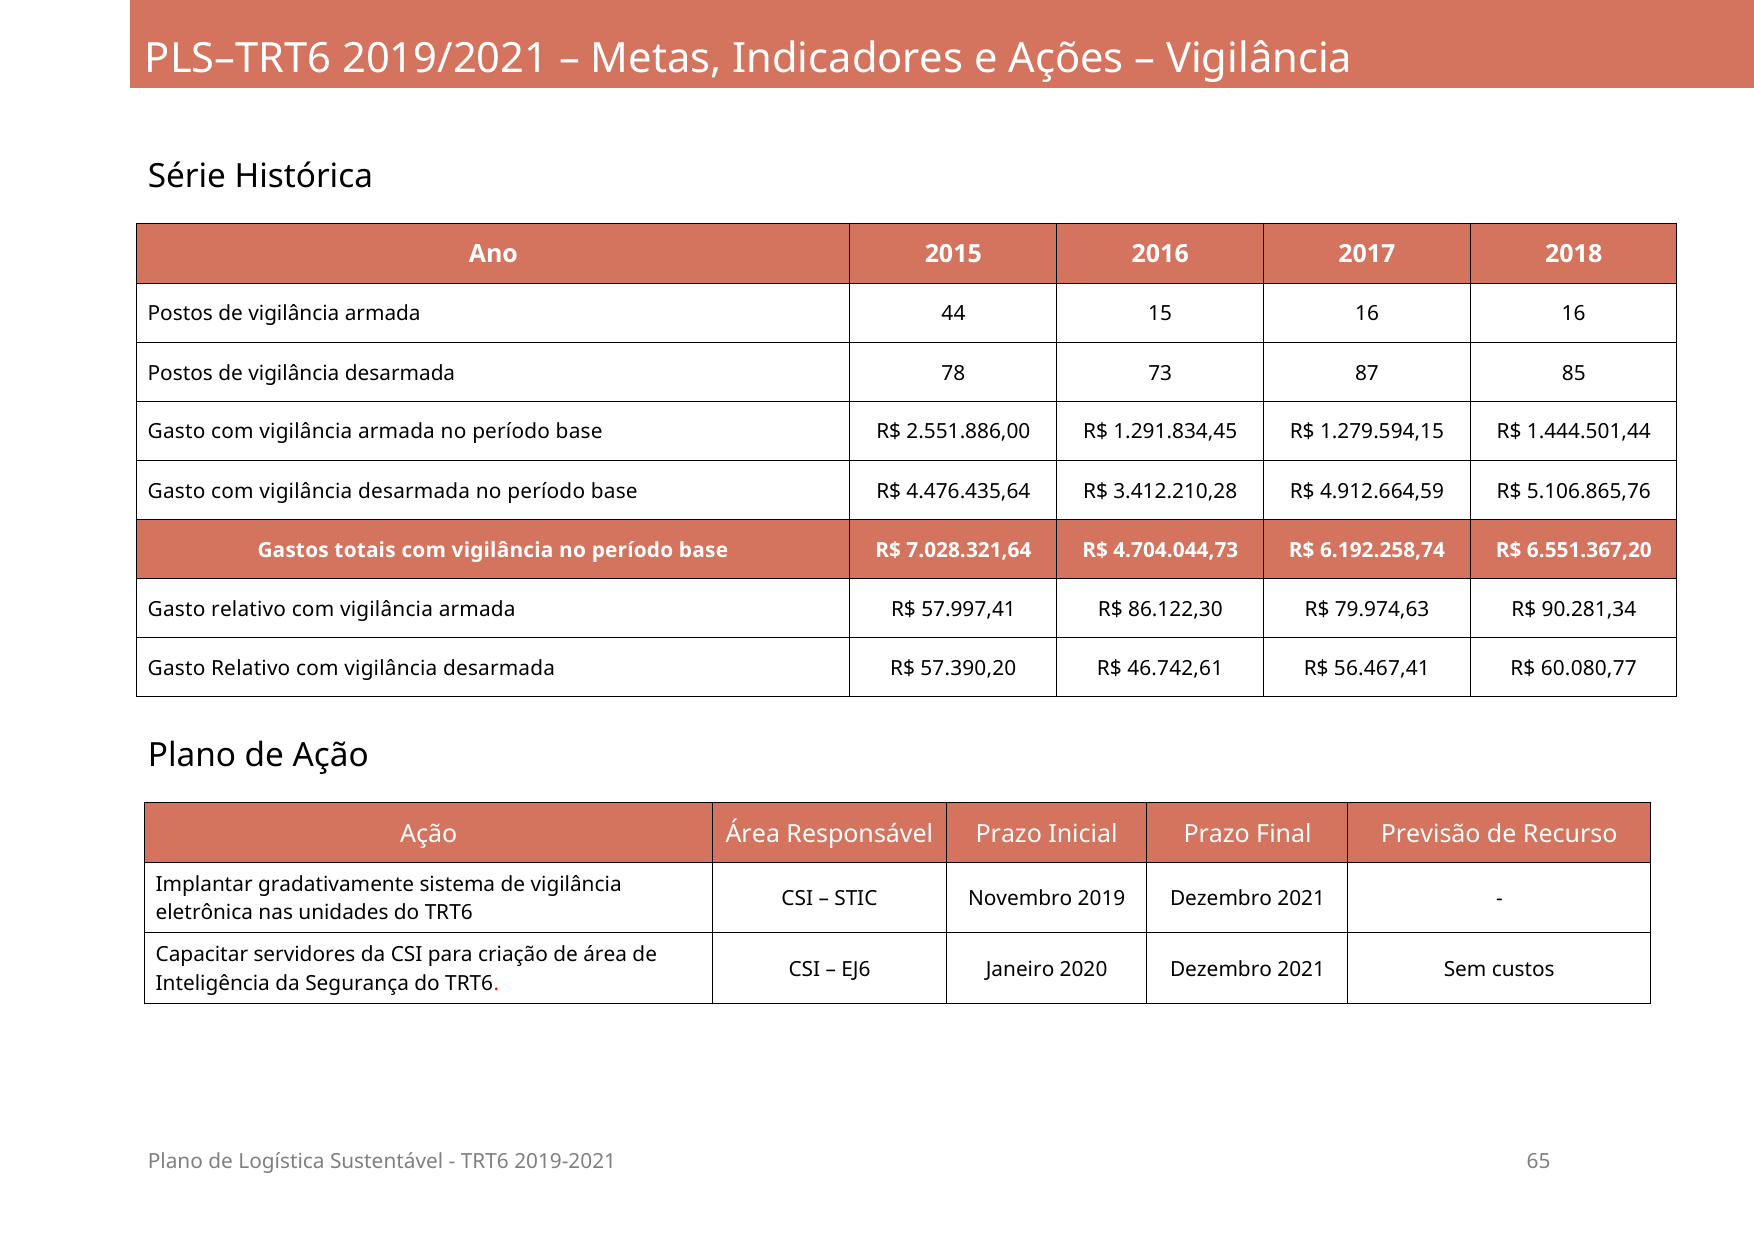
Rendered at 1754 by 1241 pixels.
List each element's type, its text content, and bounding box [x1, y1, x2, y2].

table_cell R$ 79.974,63 [1264, 579, 1470, 637]
table_cell R$ 1.291.834,45 [1057, 402, 1263, 460]
table_cell R$ 57.390,20 [850, 638, 1056, 696]
table_cell 78 [850, 343, 1056, 401]
text Série Histórica [148, 152, 1665, 198]
table_cell 87 [1264, 343, 1470, 401]
table_cell R$ 7.028.321,64 [850, 520, 1056, 578]
table_cell R$ 5.106.865,76 [1471, 461, 1676, 519]
table_cell Dezembro 2021 [1147, 933, 1347, 1003]
table_cell 85 [1471, 343, 1676, 401]
table_header 2015 [850, 224, 1056, 283]
table_cell CSI – EJ6 [713, 933, 946, 1003]
table_cell R$ 1.279.594,15 [1264, 402, 1470, 460]
table_cell 15 [1057, 284, 1263, 342]
table_cell R$ 4.476.435,64 [850, 461, 1056, 519]
table_cell R$ 4.704.044,73 [1057, 520, 1263, 578]
table_header 2018 [1471, 224, 1676, 283]
table_cell Dezembro 2021 [1147, 863, 1347, 932]
table_cell R$ 2.551.886,00 [850, 402, 1056, 460]
table_cell Postos de vigilância desarmada [137, 343, 849, 401]
table_header 2016 [1057, 224, 1263, 283]
table_cell R$ 90.281,34 [1471, 579, 1676, 637]
table_cell 16 [1471, 284, 1676, 342]
table_cell R$ 4.912.664,59 [1264, 461, 1470, 519]
table_cell Gastos totais com vigilância no período base [137, 520, 849, 578]
table_cell - [1348, 863, 1650, 932]
table_cell R$ 6.551.367,20 [1471, 520, 1676, 578]
table_cell 73 [1057, 343, 1263, 401]
table_header Ação [145, 803, 712, 862]
text Plano de Ação [148, 731, 1665, 777]
table_cell R$ 3.412.210,28 [1057, 461, 1263, 519]
table_cell 44 [850, 284, 1056, 342]
table_cell CSI – STIC [713, 863, 946, 932]
table_cell R$ 6.192.258,74 [1264, 520, 1470, 578]
table_header Prazo Final [1147, 803, 1347, 862]
table_cell 16 [1264, 284, 1470, 342]
table_header Ano [137, 224, 849, 283]
table_cell Implantar gradativamente sistema de vigilância eletrônica nas unidades do TRT6 [145, 863, 712, 932]
table_cell Janeiro 2020 [947, 933, 1146, 1003]
table_header Prazo Inicial [947, 803, 1146, 862]
table_header Previsão de Recurso [1348, 803, 1650, 862]
table_header Área Responsável [713, 803, 946, 862]
table_cell R$ 46.742,61 [1057, 638, 1263, 696]
table_header 2017 [1264, 224, 1470, 283]
table_cell Gasto com vigilância armada no período base [137, 402, 849, 460]
table_cell R$ 1.444.501,44 [1471, 402, 1676, 460]
table_cell R$ 60.080,77 [1471, 638, 1676, 696]
table_cell R$ 57.997,41 [850, 579, 1056, 637]
table_cell Sem custos [1348, 933, 1650, 1003]
table_cell Postos de vigilância armada [137, 284, 849, 342]
table_cell R$ 56.467,41 [1264, 638, 1470, 696]
table_cell Gasto Relativo com vigilância desarmada [137, 638, 849, 696]
table_cell R$ 86.122,30 [1057, 579, 1263, 637]
table_cell Gasto relativo com vigilância armada [137, 579, 849, 637]
table_cell Gasto com vigilância desarmada no período base [137, 461, 849, 519]
table_cell Novembro 2019 [947, 863, 1146, 932]
table_cell Capacitar servidores da CSI para criação de área de Inteligência da Segurança do TRT6. [145, 933, 712, 1003]
